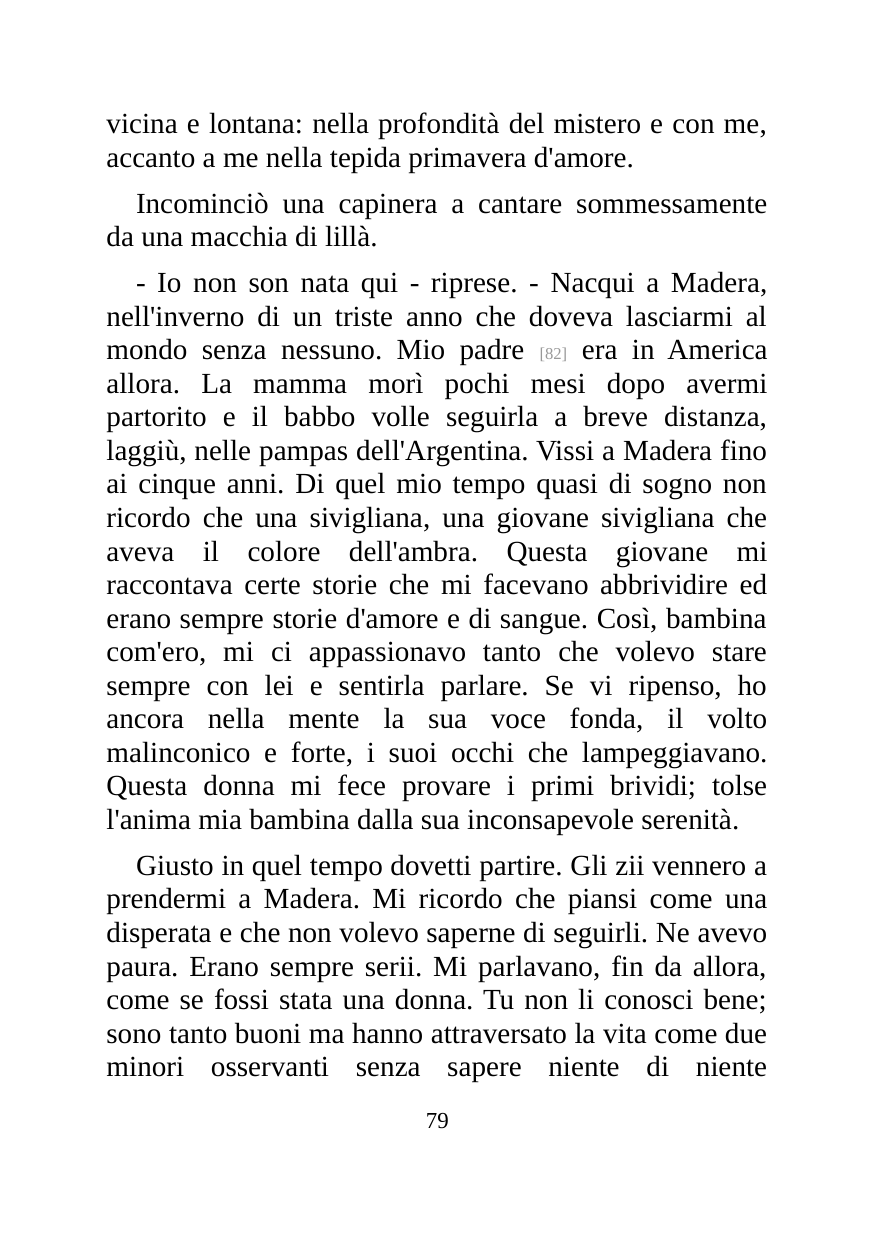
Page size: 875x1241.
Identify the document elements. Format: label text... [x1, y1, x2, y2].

text vicina e lontana: nella profondità del mistero e con me, accanto a me nella tepida primavera d'amore. [106, 106, 768, 173]
text Incominciò una capinera a cantare sommessamente da una macchia di lillà. [106, 186, 768, 253]
text - Io non son nata qui - riprese. - Nacqui a Madera, nell'inverno di un triste anno che doveva lasciarmi al mondo senza nessuno. Mio padre [82] era in America allora. La mamma morì pochi mesi dopo avermi partorito e il babbo volle seguirla a breve distanza, laggiù, nelle pampas dell'Argentina. Vissi a Madera fino ai cinque anni. Di quel mio tempo quasi di sogno non ricordo che una sivigliana, una giovane sivigliana che aveva il colore dell'ambra. Questa giovane mi raccontava certe storie che mi facevano abbrividire ed erano sempre storie d'amore e di sangue. Così, bambina com'ero, mi ci appassionavo tanto che volevo stare sempre con lei e sentirla parlare. Se vi ripenso, ho ancora nella mente la sua voce fonda, il volto malinconico e forte, i suoi occhi che lampeggiavano. Questa donna mi fece provare i primi brividi; tolse l'anima mia bambina dalla sua inconsapevole serenità. [106, 265, 768, 836]
text Giusto in quel tempo dovetti partire. Gli zii vennero a prendermi a Madera. Mi ricordo che piansi come una disperata e che non volevo saperne di seguirli. Ne avevo paura. Erano sempre serii. Mi parlavano, fin da allora, come se fossi stata una donna. Tu non li conosci bene; sono tanto buoni ma hanno attraversato la vita come due minori osservanti senza sapere niente di niente [106, 848, 768, 1083]
